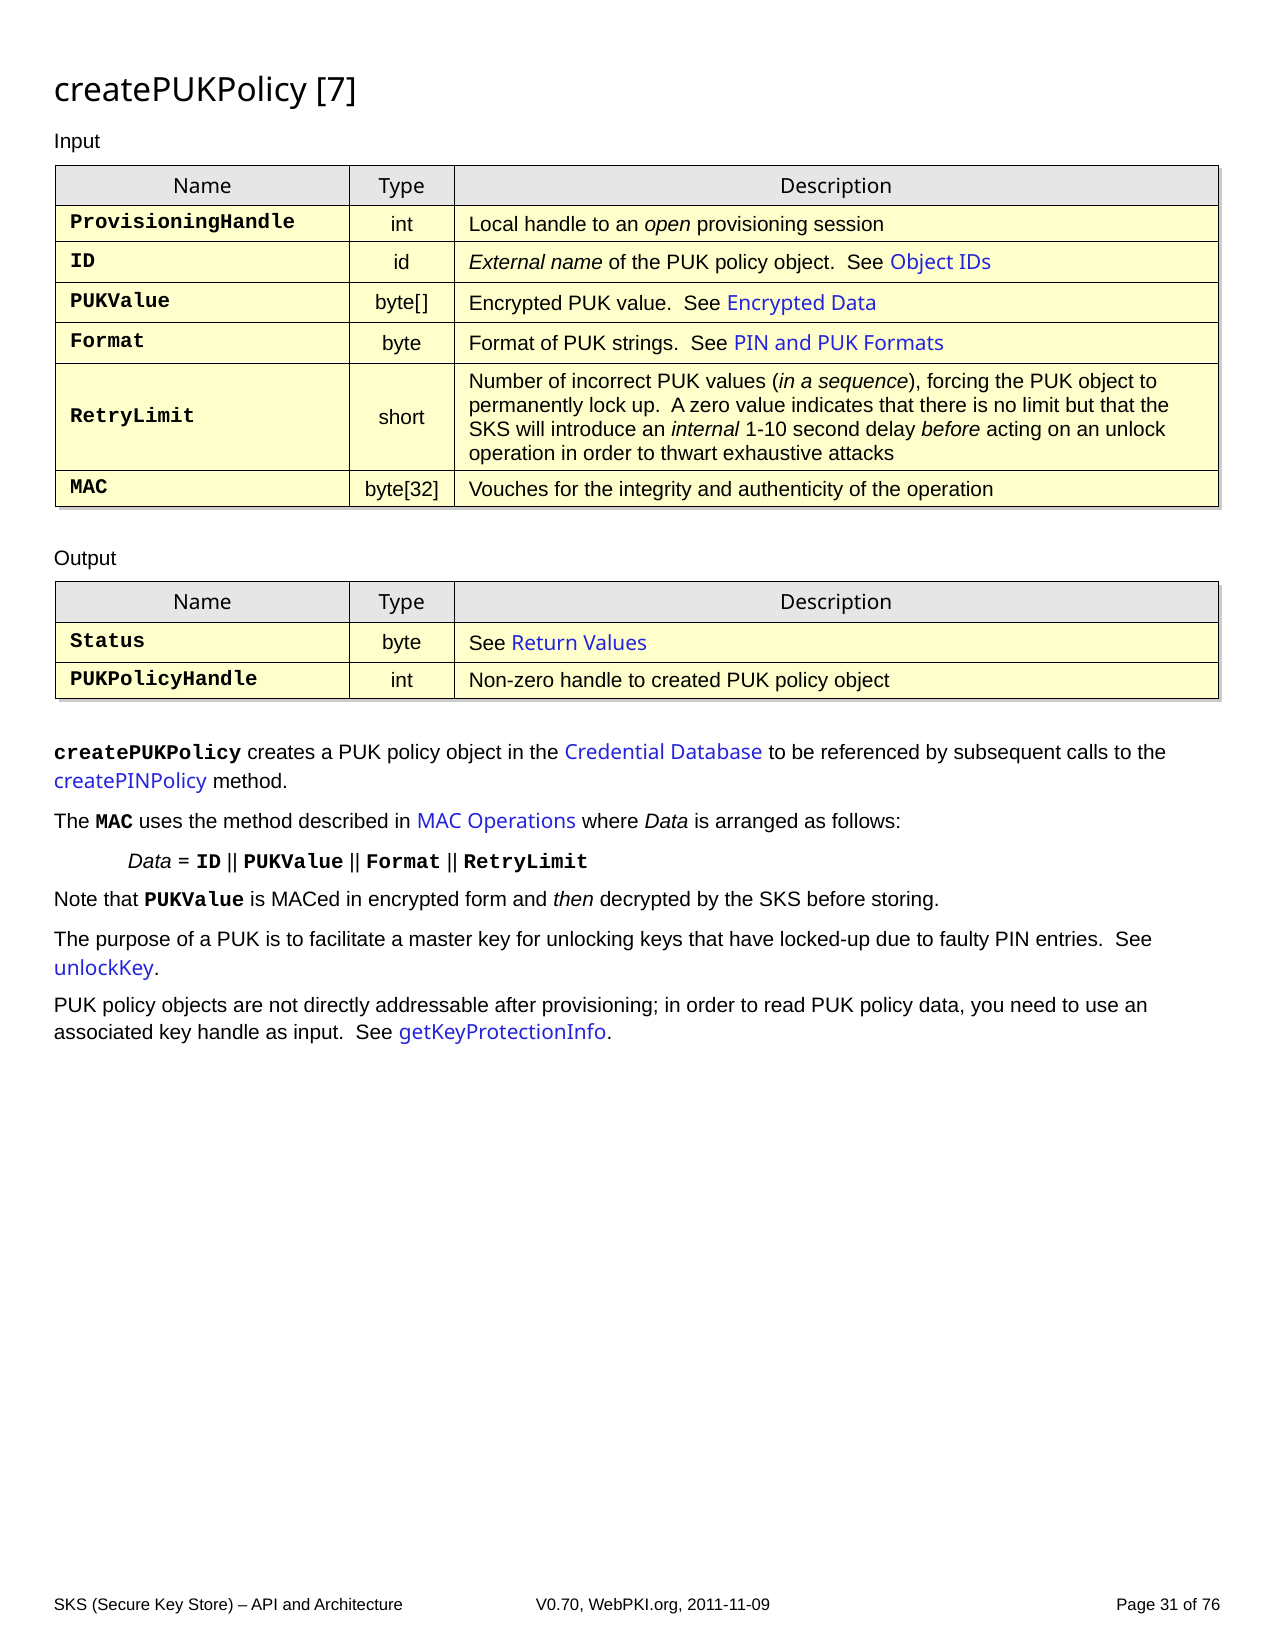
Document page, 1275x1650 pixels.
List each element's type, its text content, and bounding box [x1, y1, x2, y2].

text Data = ID || PUKValue || Format || RetryLimit [54, 847, 1221, 875]
text Output [54, 546, 1221, 569]
table_cell Format [56, 323, 349, 362]
table_cell int [350, 206, 454, 241]
table_cell Format of PUK strings. See PIN and PUK Formats [455, 323, 1218, 362]
table_cell PUKValue [56, 283, 349, 322]
table_header Name [56, 582, 349, 622]
table_cell byte [350, 323, 454, 362]
table_cell Encrypted PUK value. See Encrypted Data [455, 283, 1218, 322]
subtitle createPUKPolicy [7] [54, 66, 1221, 111]
table_cell Non-zero handle to created PUK policy object [455, 663, 1218, 698]
table_header Name [56, 166, 349, 205]
text PUK policy objects are not directly addressable after provisioning; in order to read PUK policy data, you need to use an associated key handle as input. See getKeyProtectionInfo. [54, 993, 1221, 1046]
table_cell short [350, 364, 454, 470]
text createPUKPolicy creates a PUK policy object in the Credential Database to be referenced by subsequent calls to the createPINPolicy method. [54, 737, 1221, 794]
text Note that PUKValue is MACed in encrypted form and then decrypted by the SKS before storing. [54, 887, 1221, 913]
table_cell See Return Values [455, 623, 1218, 662]
table_cell Number of incorrect PUK values (in a sequence), forcing the PUK object to permanently lock up. A zero value indicates that there is no limit but that the SKS will introduce an internal 1‑10 second delay before acting on an unlock operation in order to thwart exhaustive attacks [455, 364, 1218, 470]
table_cell byte[ ] [350, 283, 454, 322]
table_header Description [455, 166, 1218, 205]
text The purpose of a PUK is to facilitate a master key for unlocking keys that have locked-up due to faulty PIN entries. See unlockKey. [54, 924, 1221, 981]
table_cell Status [56, 623, 349, 662]
table_cell Vouches for the integrity and authenticity of the operation [455, 471, 1218, 506]
table_cell RetryLimit [56, 364, 349, 470]
table_cell External name of the PUK policy object. See Object IDs [455, 242, 1218, 282]
table_cell ID [56, 242, 349, 282]
table_header Description [455, 582, 1218, 622]
table_cell PUKPolicyHandle [56, 663, 349, 698]
table_cell Local handle to an open provisioning session [455, 206, 1218, 241]
text Input [54, 129, 1221, 153]
table_cell byte⁮[32] [350, 471, 454, 506]
table_header Type [350, 582, 454, 622]
table_cell id [350, 242, 454, 282]
table_header Type [350, 166, 454, 205]
table_cell byte [350, 623, 454, 662]
text The MAC uses the method described in MAC Operations where Data is arranged as follows: [54, 806, 1221, 835]
table_cell ProvisioningHandle [56, 206, 349, 241]
table_cell MAC [56, 471, 349, 506]
table_cell int [350, 663, 454, 698]
